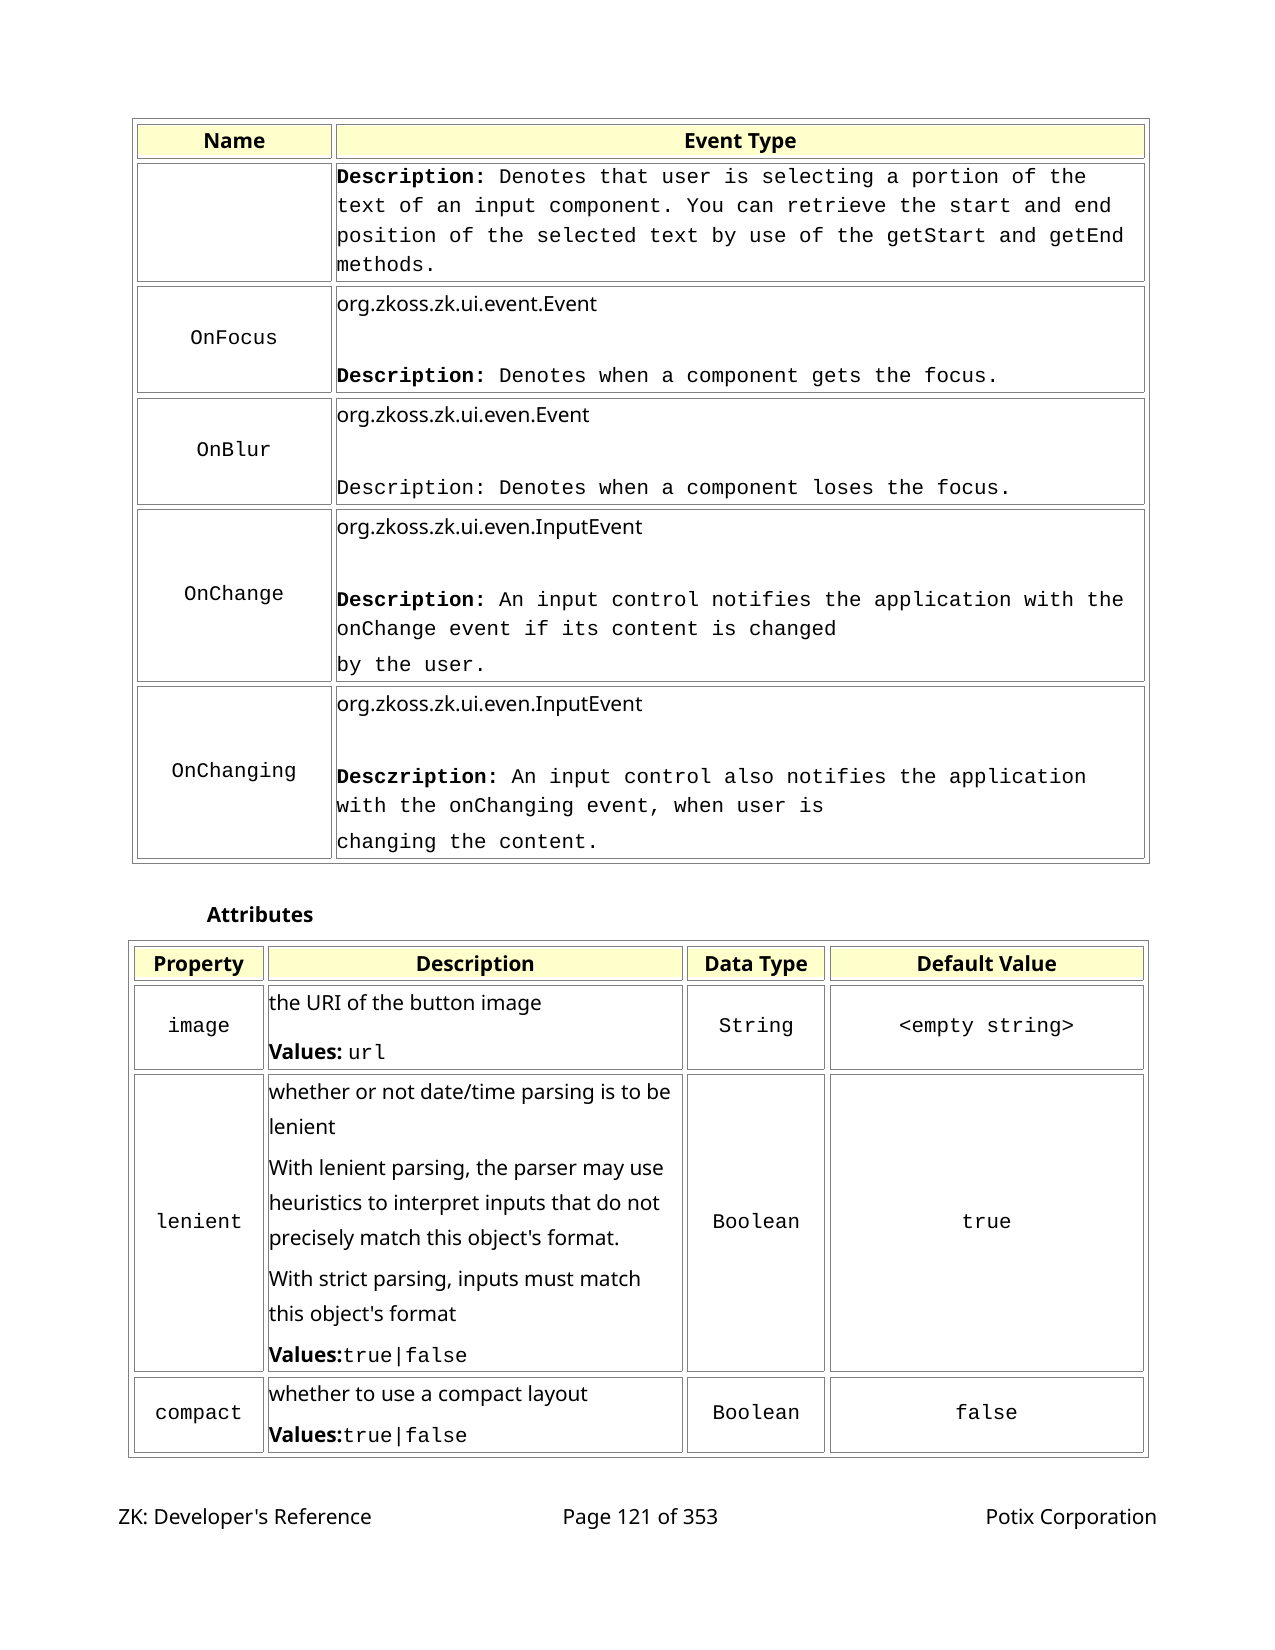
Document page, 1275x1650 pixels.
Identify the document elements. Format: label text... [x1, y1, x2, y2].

table_cell lenient [131, 1069, 266, 1371]
table_cell Boolean [685, 1371, 827, 1452]
table_header Description [266, 941, 685, 980]
table_header Event Type [334, 119, 1147, 158]
table_cell org.zkoss.zk.ui.even.Event Description: Denotes when a component loses the focus. [334, 392, 1147, 504]
table_cell String [685, 980, 827, 1068]
table_cell org.zkoss.zk.ui.even.InputEvent Desczription: An input control also notifies the application with the onChanging event, when user is changing the content. [334, 681, 1147, 858]
table_cell whether to use a compact layout Values:true|false [266, 1371, 685, 1452]
table_cell Boolean [685, 1069, 827, 1371]
table_cell the URI of the button image Values: url [266, 980, 685, 1068]
table_cell compact [131, 1371, 266, 1452]
table_cell org.zkoss.zk.ui.even.InputEvent Description: An input control notifies the application with the onChange event if its content is changed by the user. [334, 504, 1147, 681]
subtitle Attributes [207, 900, 1157, 928]
table_cell Description: Denotes that user is selecting a portion of the text of an input component. You can retrieve the start and end position of the selected text by use of the getStart and getEnd methods. [334, 158, 1147, 281]
table_header Data Type [685, 941, 827, 980]
table_cell OnBlur [134, 392, 333, 504]
table_header Default Value [827, 941, 1146, 980]
table_cell [134, 158, 333, 281]
table_cell OnChanging [134, 681, 333, 858]
table_cell OnChange [134, 504, 333, 681]
table_cell whether or not date/time parsing is to be lenient With lenient parsing, the parser may use heuristics to interpret inputs that do not precisely match this object's format. With strict parsing, inputs must match this object's format Values:true|false [266, 1069, 685, 1371]
table_header Property [131, 941, 266, 980]
table_cell org.zkoss.zk.ui.event.Event Description: Denotes when a component gets the focus. [334, 281, 1147, 392]
table_cell true [827, 1069, 1146, 1371]
table_cell <empty string> [827, 980, 1146, 1068]
table_cell image [131, 980, 266, 1068]
table_cell false [827, 1371, 1146, 1452]
table_cell OnFocus [134, 281, 333, 392]
table_header Name [134, 119, 333, 158]
